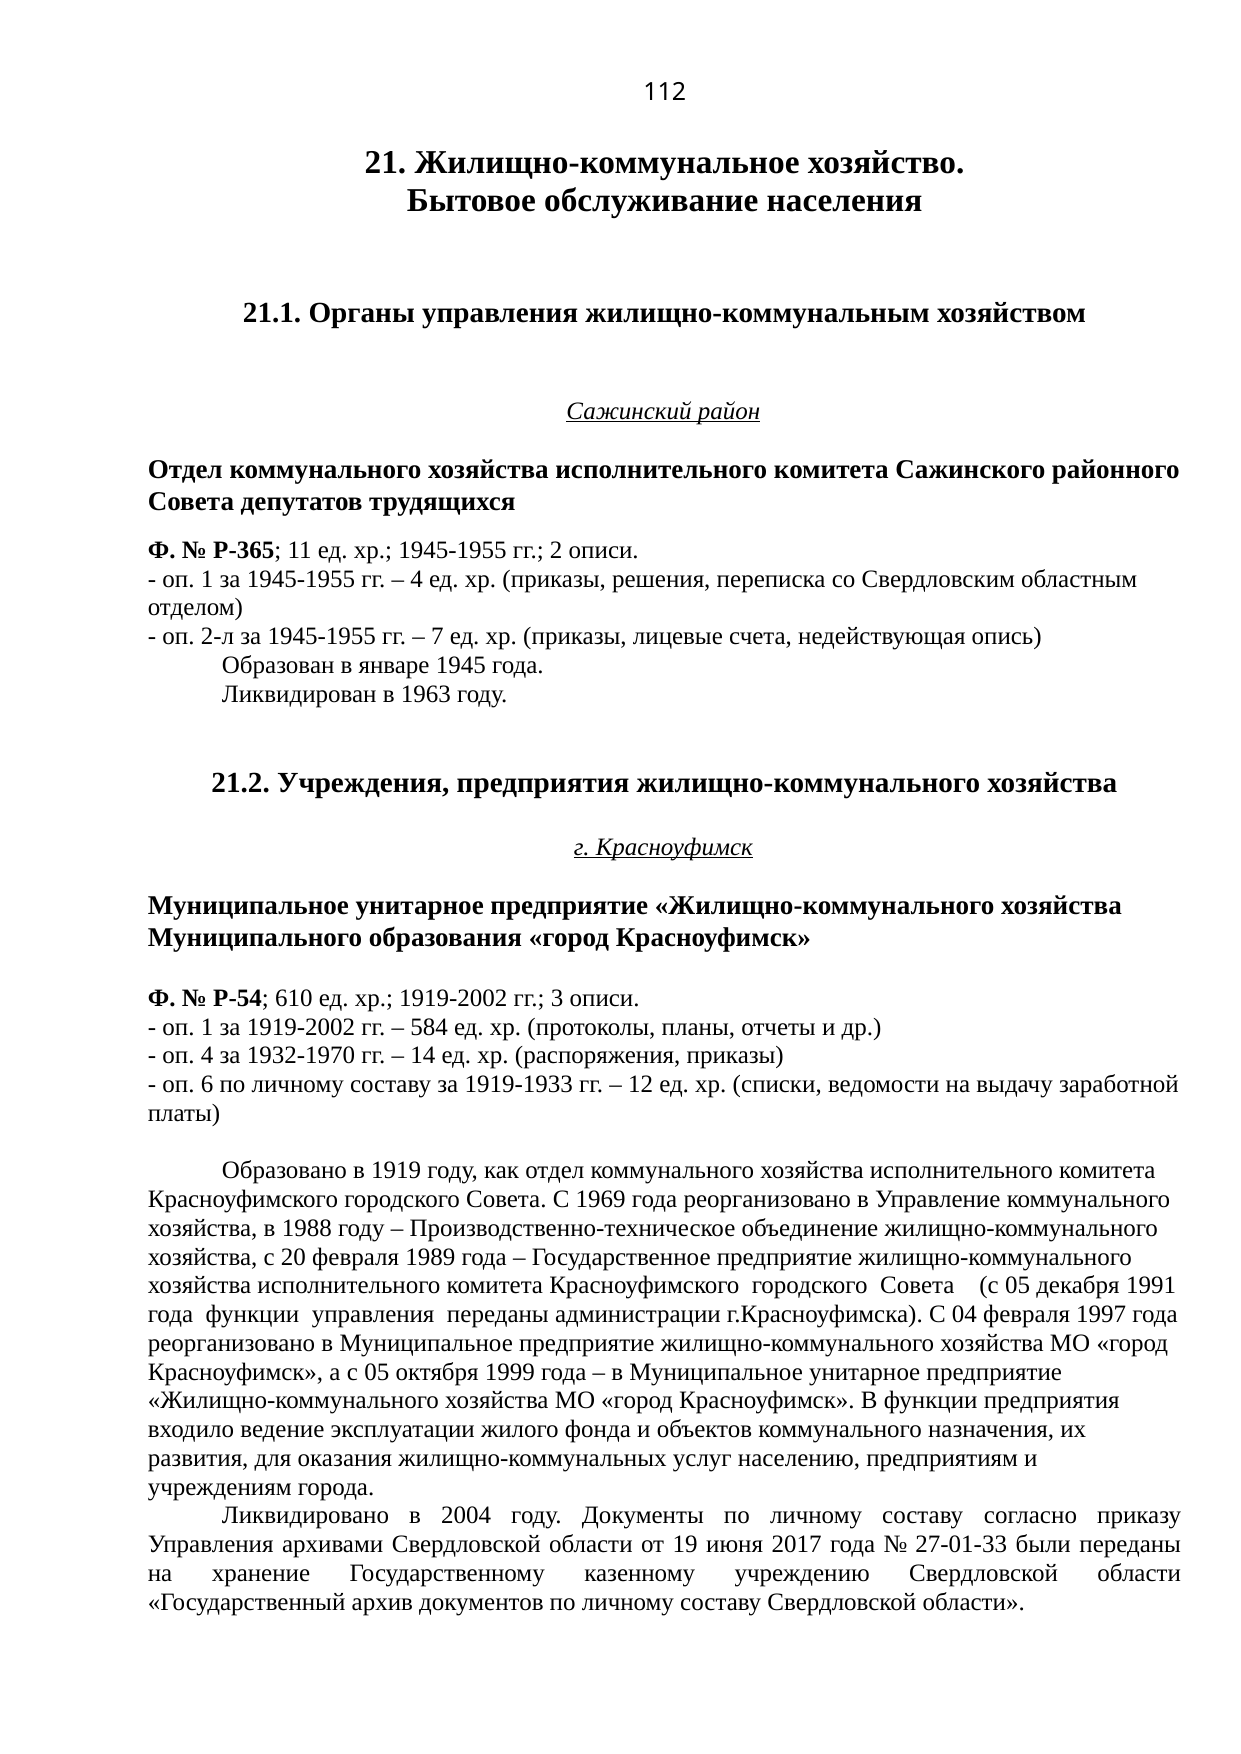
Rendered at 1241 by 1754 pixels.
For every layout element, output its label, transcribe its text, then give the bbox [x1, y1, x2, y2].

text Образован в январе 1945 года. [148, 650, 1181, 679]
text 21.2. Учреждения, предприятия жилищно-коммунального хозяйства [148, 765, 1181, 798]
text Ф. № Р-365; 11 ед. хр.; 1945-1955 гг.; 2 описи. [148, 535, 1181, 564]
text Ликвидирован в 1963 году. [148, 679, 1181, 707]
text Сажинский район [148, 396, 1181, 425]
text Муниципальное унитарное предприятие «Жилищно-коммунального хозяйства [148, 889, 1181, 921]
text Бытовое обслуживание населения [148, 180, 1181, 219]
text - оп. 6 по личному составу за 1919-1933 гг. – 12 ед. хр. (списки, ведомости на выдачу заработной платы) [148, 1069, 1181, 1127]
text - оп. 1 за 1945-1955 гг. – 4 ед. хр. (приказы, решения, переписка со Свердловским областным отделом) [148, 564, 1181, 621]
text г. Красноуфимск [148, 832, 1181, 861]
text - оп. 2-л за 1945-1955 гг. – 7 ед. хр. (приказы, лицевые счета, недействующая опись) [148, 621, 1181, 650]
text Отдел коммунального хозяйства исполнительного комитета Сажинского районного Совета депутатов трудящихся [148, 453, 1181, 516]
text 21.1. Органы управления жилищно-коммунальным хозяйством [148, 295, 1181, 329]
text - оп. 1 за 1919-2002 гг. – 584 ед. хр. (протоколы, планы, отчеты и др.) [148, 1012, 1181, 1040]
text Образовано в 1919 году, как отдел коммунального хозяйства исполнительного комитета Красноуфимского городского Совета. С 1969 года реорганизовано в Управление коммунального хозяйства, в 1988 году – Производственно-техническое объединение жилищно-коммунального хозяйства, с 20 февраля 1989 года – Государственное предприятие жилищно-коммунального хозяйства исполнительного комитета Красноуфимского городского Совета (с 05 декабря 1991 года функции управления переданы администрации г.Красноуфимска). С 04 февраля 1997 года реорганизовано в Муниципальное предприятие жилищно-коммунального хозяйства МО «город Красноуфимск», а с 05 октября 1999 года – в Муниципальное унитарное предприятие «Жилищно-коммунального хозяйства МО «город Красноуфимск». В функции предприятия входило ведение эксплуатации жилого фонда и объектов коммунального назначения, их развития, для оказания жилищно-коммунальных услуг населению, предприятиям и учреждениям города. [148, 1155, 1181, 1500]
text Муниципального образования «город Красноуфимск» [148, 921, 1181, 952]
text Ликвидировано в 2004 году. Документы по личному составу согласно приказу Управления архивами Свердловской области от 19 июня 2017 года № 27-01-33 были переданы на хранение Государственному казенному учреждению Свердловской области «Государственный архив документов по личному составу Свердловской области». [148, 1500, 1181, 1615]
text - оп. 4 за 1932-1970 гг. – 14 ед. хр. (распоряжения, приказы) [148, 1040, 1181, 1069]
text Ф. № Р-54; 610 ед. хр.; 1919-2002 гг.; 3 описи. [148, 983, 1181, 1012]
text 21. Жилищно-коммунальное хозяйство. [148, 142, 1181, 180]
